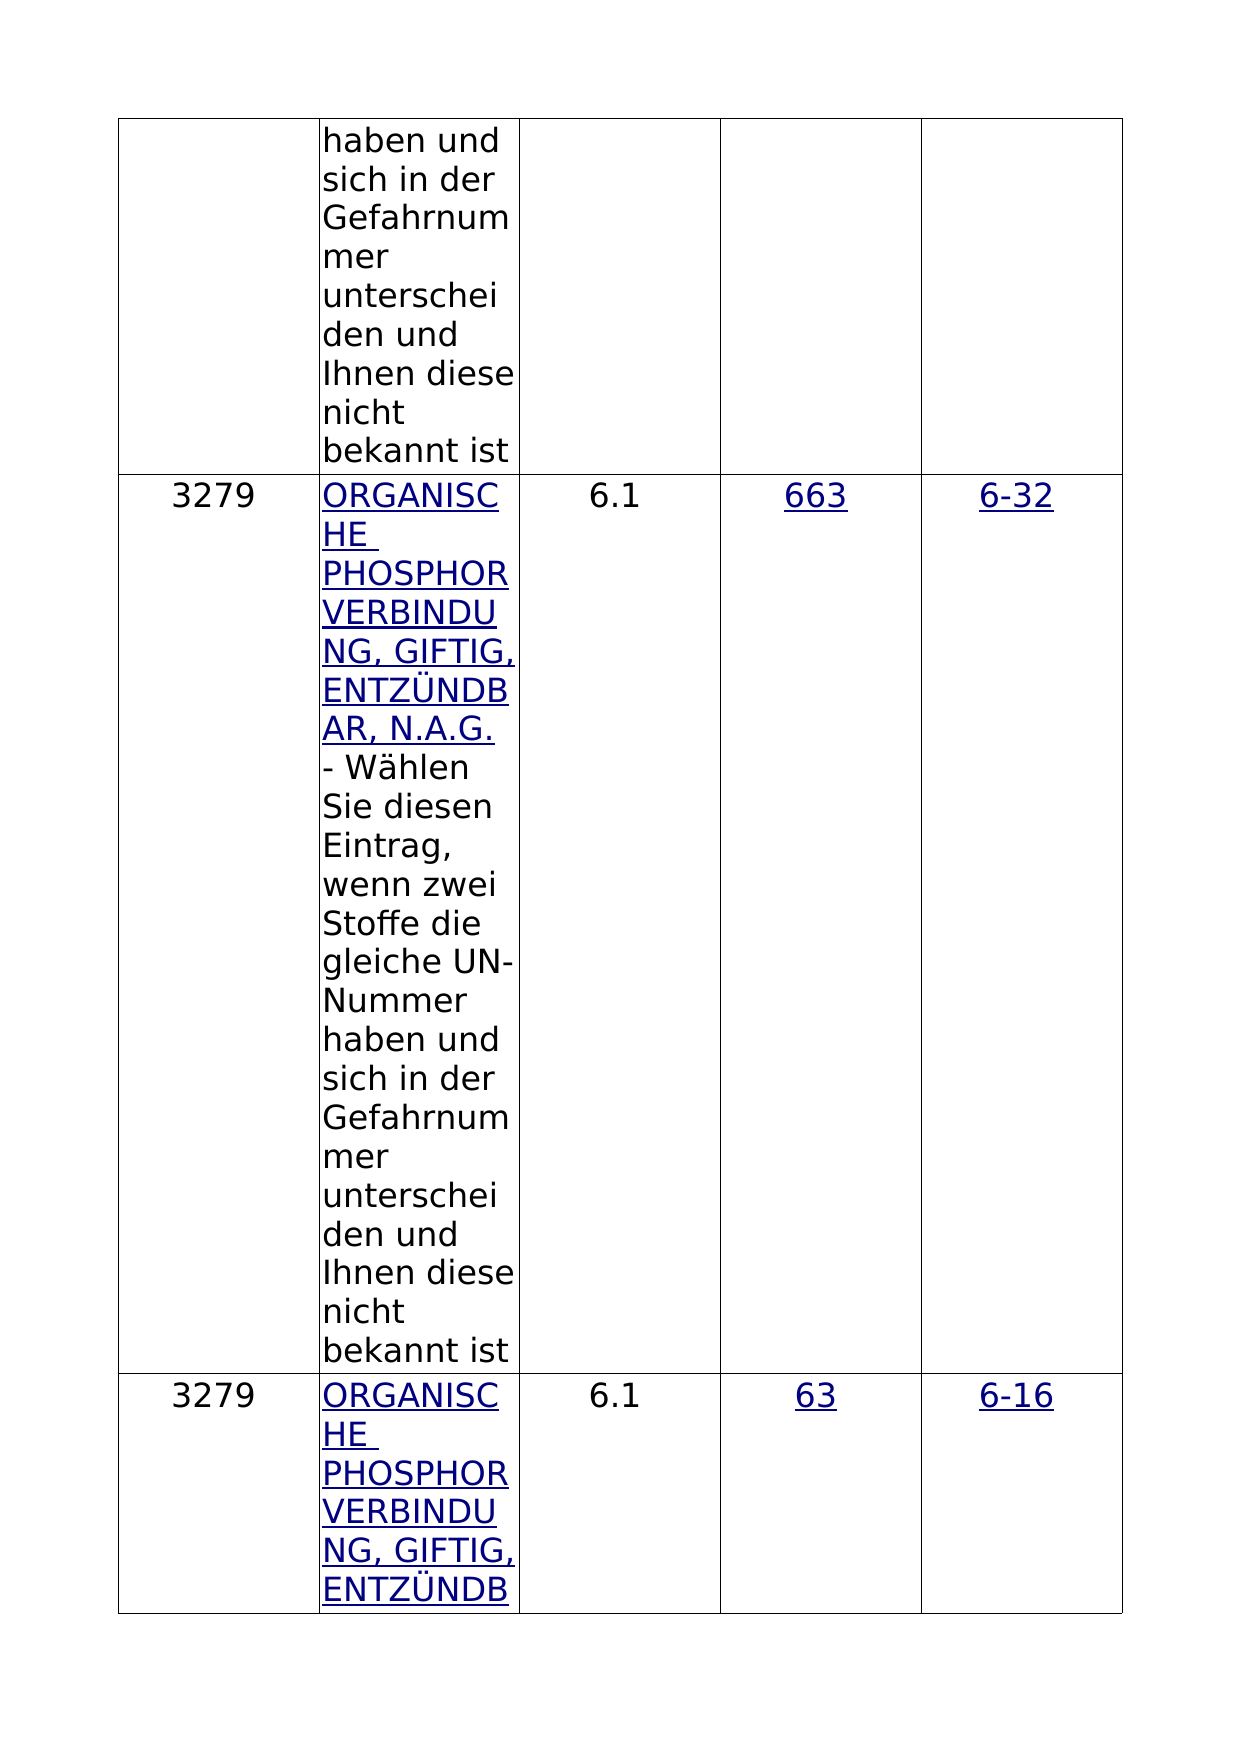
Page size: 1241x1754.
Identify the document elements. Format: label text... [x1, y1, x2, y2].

table_cell ORGANISCHE PHOSPHORVERBINDUNG, GIFTIG, ENTZÜNDB [320, 1374, 519, 1612]
table_cell [922, 119, 1122, 474]
table_cell 3279 [119, 1374, 319, 1612]
table_cell 6.1 [520, 475, 720, 1373]
table_cell 6.1 [520, 1374, 720, 1612]
table_cell 3279 [119, 475, 319, 1373]
table_cell [119, 119, 319, 474]
table_cell ORGANISCHE PHOSPHORVERBINDUNG, GIFTIG, ENTZÜNDBAR, N.A.G. - Wählen Sie diesen Eintrag, wenn zwei Stoffe die gleiche UN-Nummer haben und sich in der Gefahrnummer unterscheiden und Ihnen diese nicht bekannt ist [320, 475, 519, 1373]
table_cell 6-32 [922, 475, 1122, 1373]
table_cell [721, 119, 921, 474]
table_cell [520, 119, 720, 474]
table_cell 63 [721, 1374, 921, 1612]
table_cell 663 [721, 475, 921, 1373]
table_cell 6-16 [922, 1374, 1122, 1612]
table_cell haben und sich in der Gefahrnummer unterscheiden und Ihnen diese nicht bekannt ist [320, 119, 519, 474]
